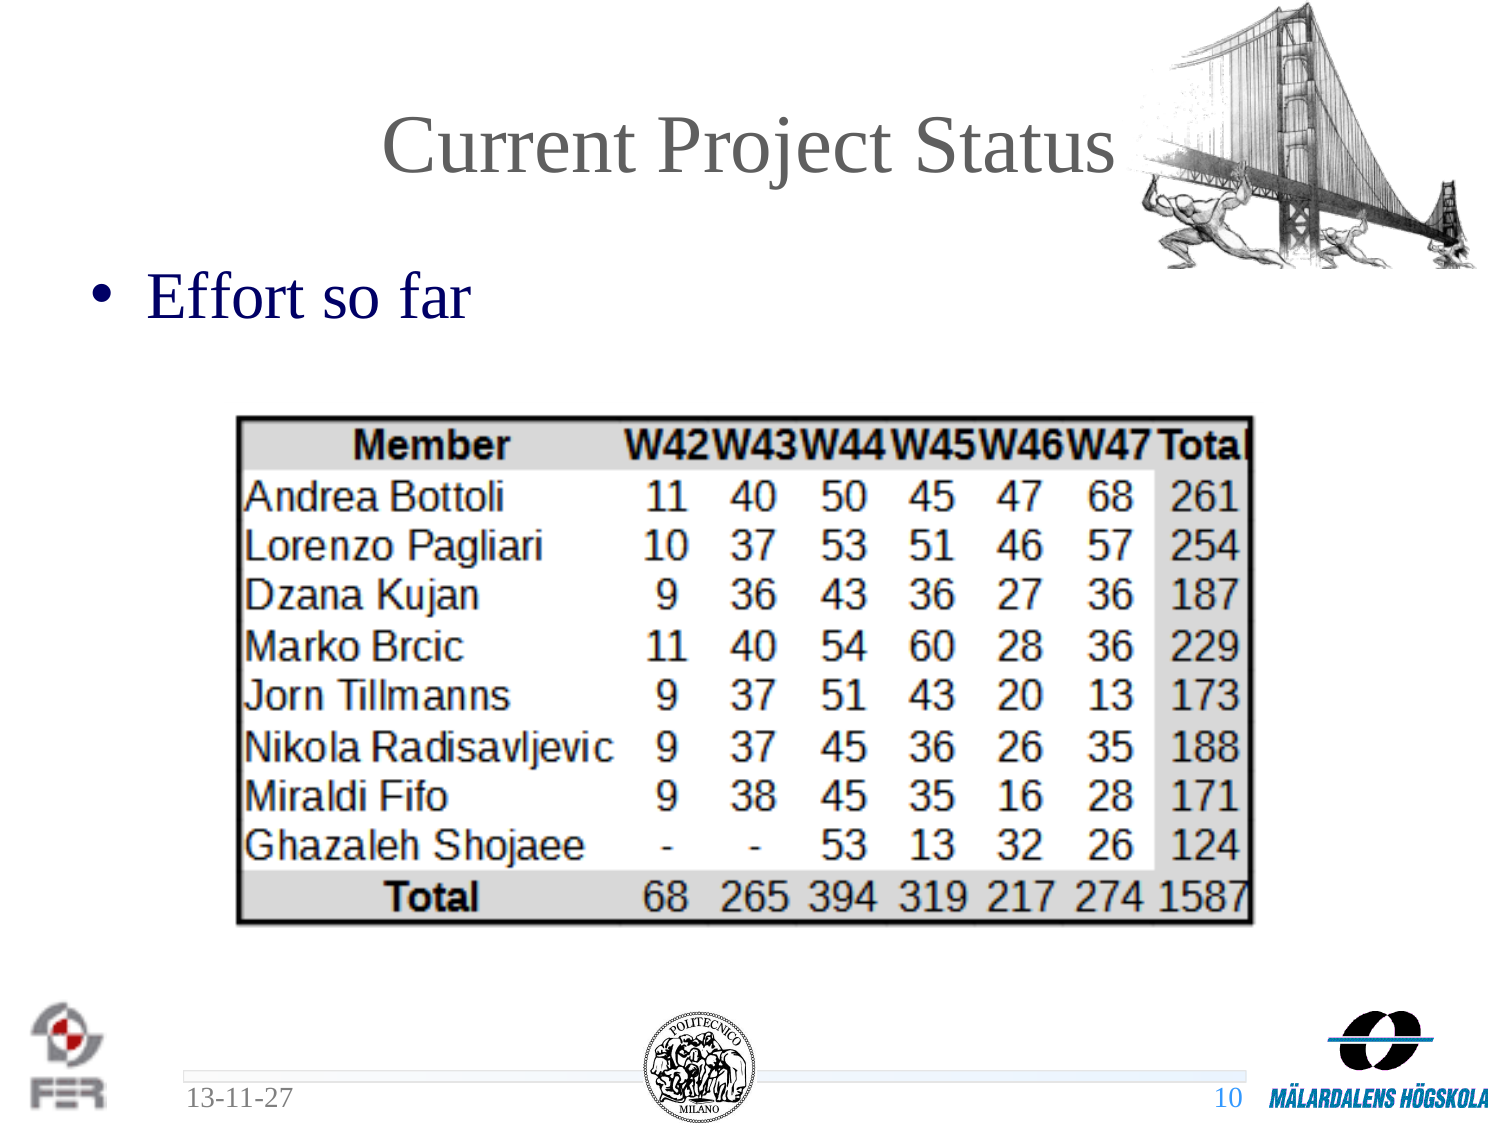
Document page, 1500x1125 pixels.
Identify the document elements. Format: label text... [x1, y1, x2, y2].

text_box 13-11-27 [171, 1070, 396, 1114]
picture [1122, 0, 1477, 269]
picture [1435, 1096, 1441, 1104]
picture [643, 1011, 757, 1123]
picture [224, 401, 1264, 933]
picture [1454, 1091, 1459, 1108]
text_box [1186, 1070, 1258, 1114]
picture [1269, 1011, 1488, 1108]
title Current Project Status [75, 45, 1122, 233]
picture [29, 987, 107, 1125]
list Effort so far [75, 244, 1426, 988]
picture [1368, 1093, 1374, 1104]
